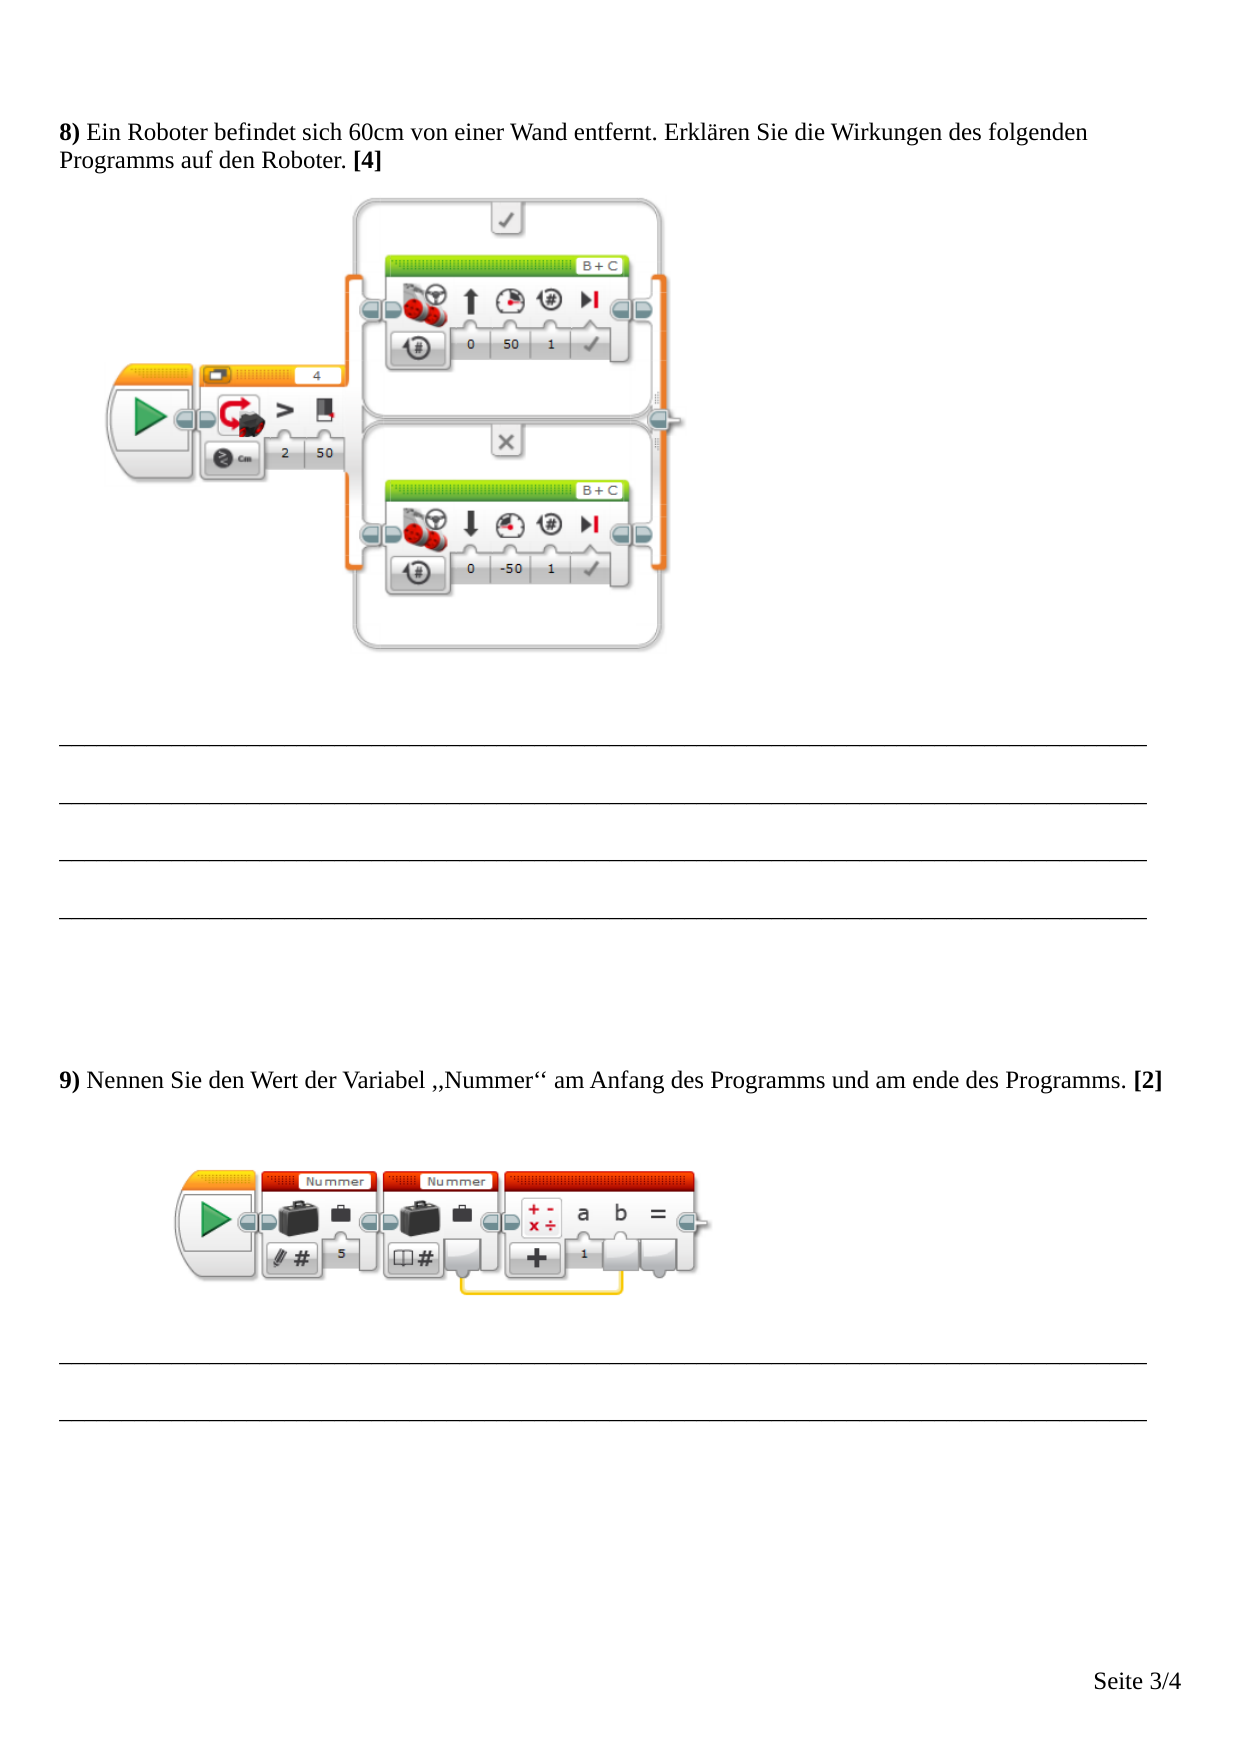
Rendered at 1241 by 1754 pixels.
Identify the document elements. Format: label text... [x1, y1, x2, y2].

text _______________________________________________________________________________________ [59, 778, 1181, 807]
picture [142, 1112, 528, 1324]
picture [517, 180, 718, 721]
text _______________________________________________________________________________________ [59, 721, 1181, 749]
text 9) Nennen Sie den Wert der Variabel ,,Nummer‘‘ am Anfang des Programms und am ende des Programms. [2] [59, 1066, 1181, 1094]
text _______________________________________________________________________________________ [59, 1324, 1181, 1367]
text _______________________________________________________________________________________ [59, 836, 1181, 864]
text _______________________________________________________________________________________ [59, 893, 1181, 922]
text 8) Ein Roboter befindet sich 60cm von einer Wand entfernt. Erklären Sie die Wirkungen des folgenden Programms auf den Roboter. [4] [59, 117, 1181, 174]
text _______________________________________________________________________________________ [59, 1395, 1181, 1424]
